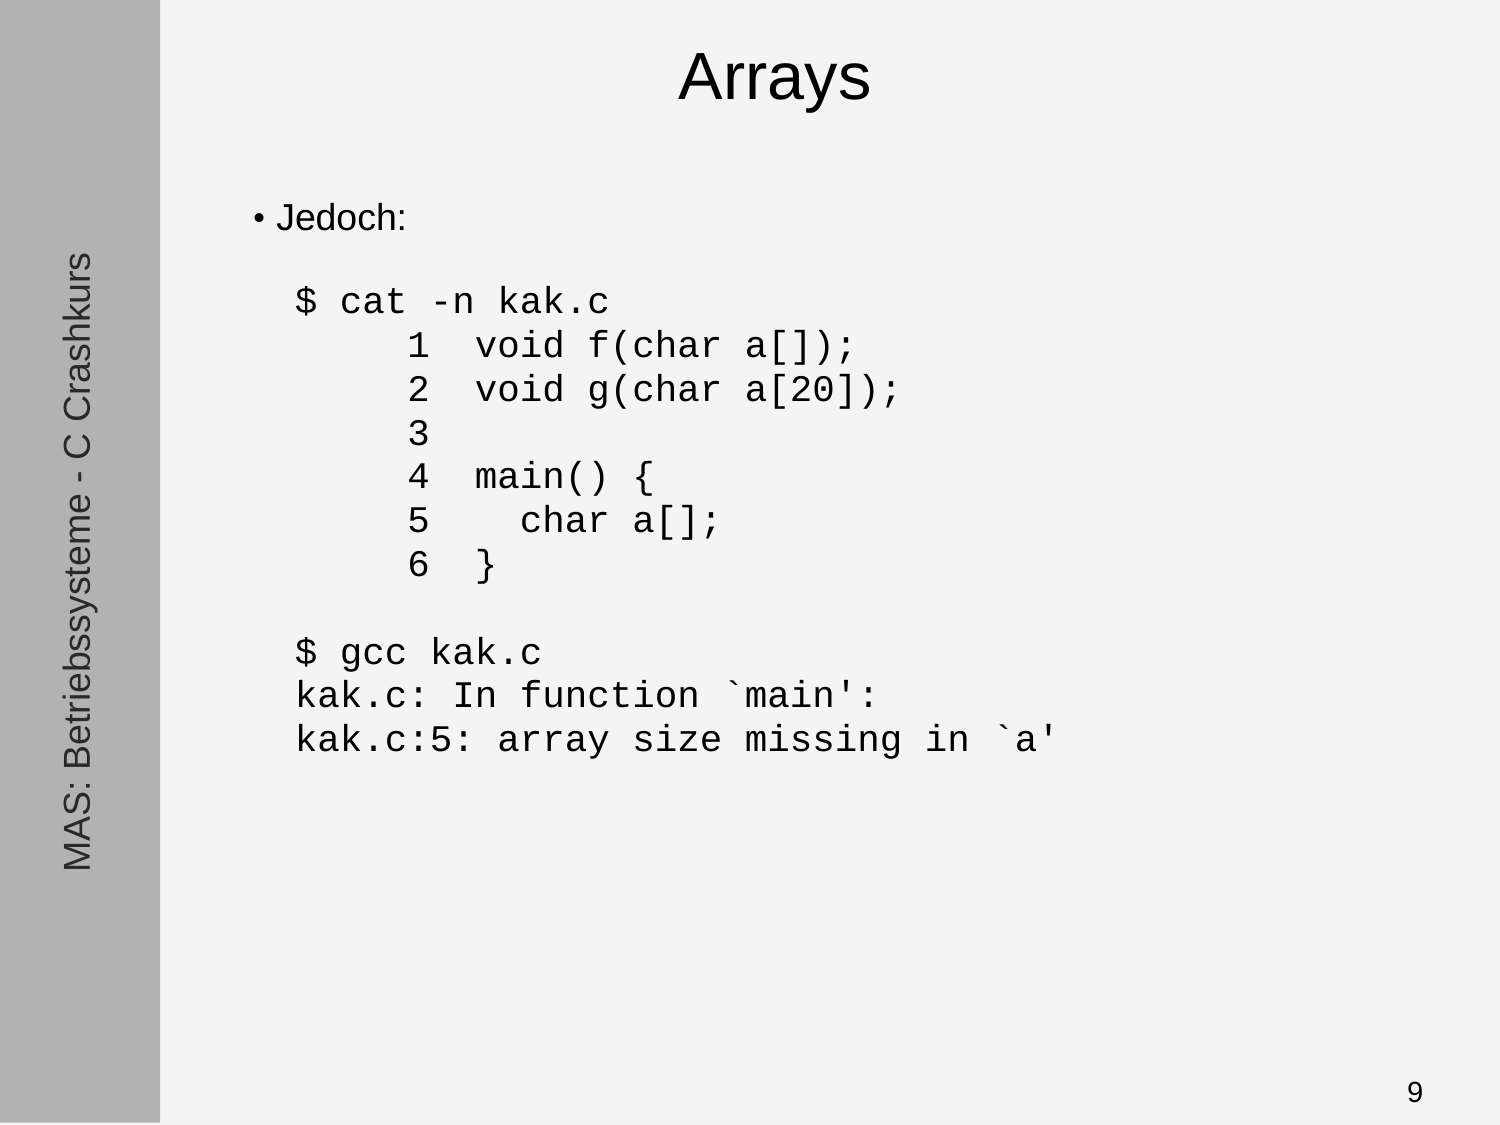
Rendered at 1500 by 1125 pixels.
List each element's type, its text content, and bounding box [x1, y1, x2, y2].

text_box MAS: Betriebssysteme - C Crashkurs [46, 1, 125, 1124]
text_box Jedoch: $ cat -n kak.c 1 void f(char a[]); 2 void g(char a[20]); 3 4 main() { 5 char a[]; 6 } $ gcc kak.c kak.c: In function `main': kak.c:5: array size missing in `a' [237, 187, 1447, 1125]
text_box Arrays [664, 27, 887, 122]
text_box [0, 0, 160, 1122]
text_box [212, 162, 1460, 325]
text_box [1407, 1074, 1460, 1112]
